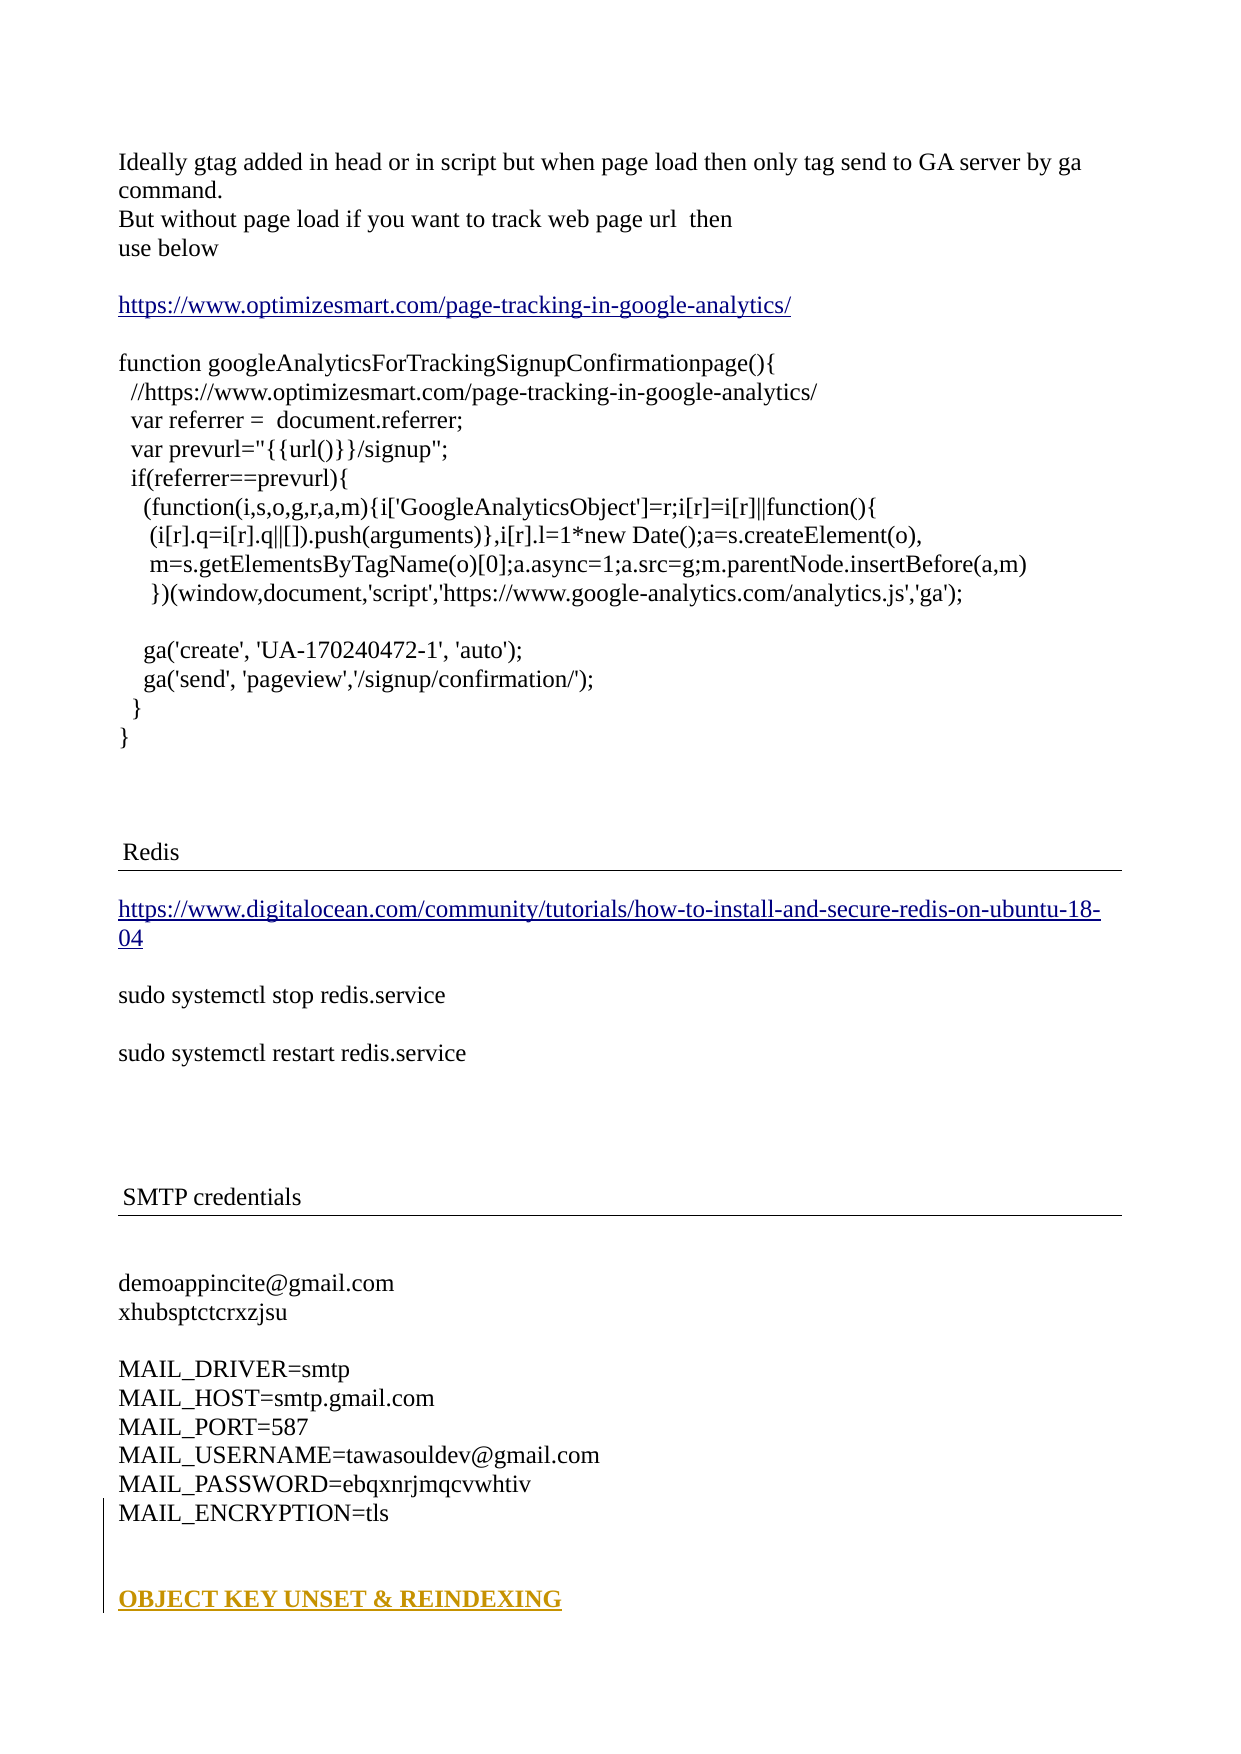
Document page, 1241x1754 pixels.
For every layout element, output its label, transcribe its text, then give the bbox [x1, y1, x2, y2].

text //https://www.optimizesmart.com/page-tracking-in-google-analytics/ [118, 377, 1122, 406]
text } [118, 693, 1122, 722]
text Redis [118, 808, 1122, 870]
text https://www.digitalocean.com/community/tutorials/how-to-install-and-secure-redis-on-ubuntu-18-04 [118, 871, 1122, 952]
text sudo systemctl stop redis.service [118, 981, 1122, 1009]
text function googleAnalyticsForTrackingSignupConfirmationpage(){ [118, 348, 1122, 377]
text Ideally gtag added in head or in script but when page load then only tag send to GA server by ga command. [118, 147, 1122, 204]
text MAIL_HOST=smtp.gmail.com [118, 1383, 1122, 1412]
text MAIL_PORT=587 [118, 1412, 1122, 1441]
text sudo systemctl restart redis.service [118, 1038, 1122, 1067]
text But without page load if you want to track web page url then [118, 204, 1122, 233]
text ga('send', 'pageview','/signup/confirmation/'); [118, 664, 1122, 693]
text MAIL_USERNAME=tawasouldev@gmail.com [118, 1441, 1122, 1469]
text } [118, 722, 1122, 751]
text ga('create', 'UA-170240472-1', 'auto'); [118, 636, 1122, 664]
text var referrer = document.referrer; [118, 406, 1122, 434]
text m=s.getElementsByTagName(o)[0];a.async=1;a.src=g;m.parentNode.insertBefore(a,m) [118, 549, 1122, 578]
text OBJECT KEY UNSET & REINDEXING [118, 1584, 1122, 1613]
text use below [118, 233, 1122, 262]
text MAIL_DRIVER=smtp [118, 1354, 1122, 1383]
text xhubsptctcrxzjsu [118, 1297, 1122, 1326]
text (i[r].q=i[r].q||[]).push(arguments)},i[r].l=1*new Date();a=s.createElement(o), [118, 521, 1122, 549]
text var prevurl="{{url()}}/signup"; [118, 434, 1122, 463]
text })(window,document,'script','https://www.google-analytics.com/analytics.js','ga'); [118, 578, 1122, 607]
text SMTP credentials [118, 1153, 1122, 1215]
text demoappincite@gmail.com [118, 1268, 1122, 1297]
text https://www.optimizesmart.com/page-tracking-in-google-analytics/ [118, 291, 1122, 319]
text MAIL_PASSWORD=ebqxnrjmqcvwhtiv [118, 1469, 1122, 1498]
text (function(i,s,o,g,r,a,m){i['GoogleAnalyticsObject']=r;i[r]=i[r]||function(){ [118, 492, 1122, 521]
text if(referrer==prevurl){ [118, 463, 1122, 492]
text MAIL_ENCRYPTION=tls [118, 1498, 1122, 1527]
